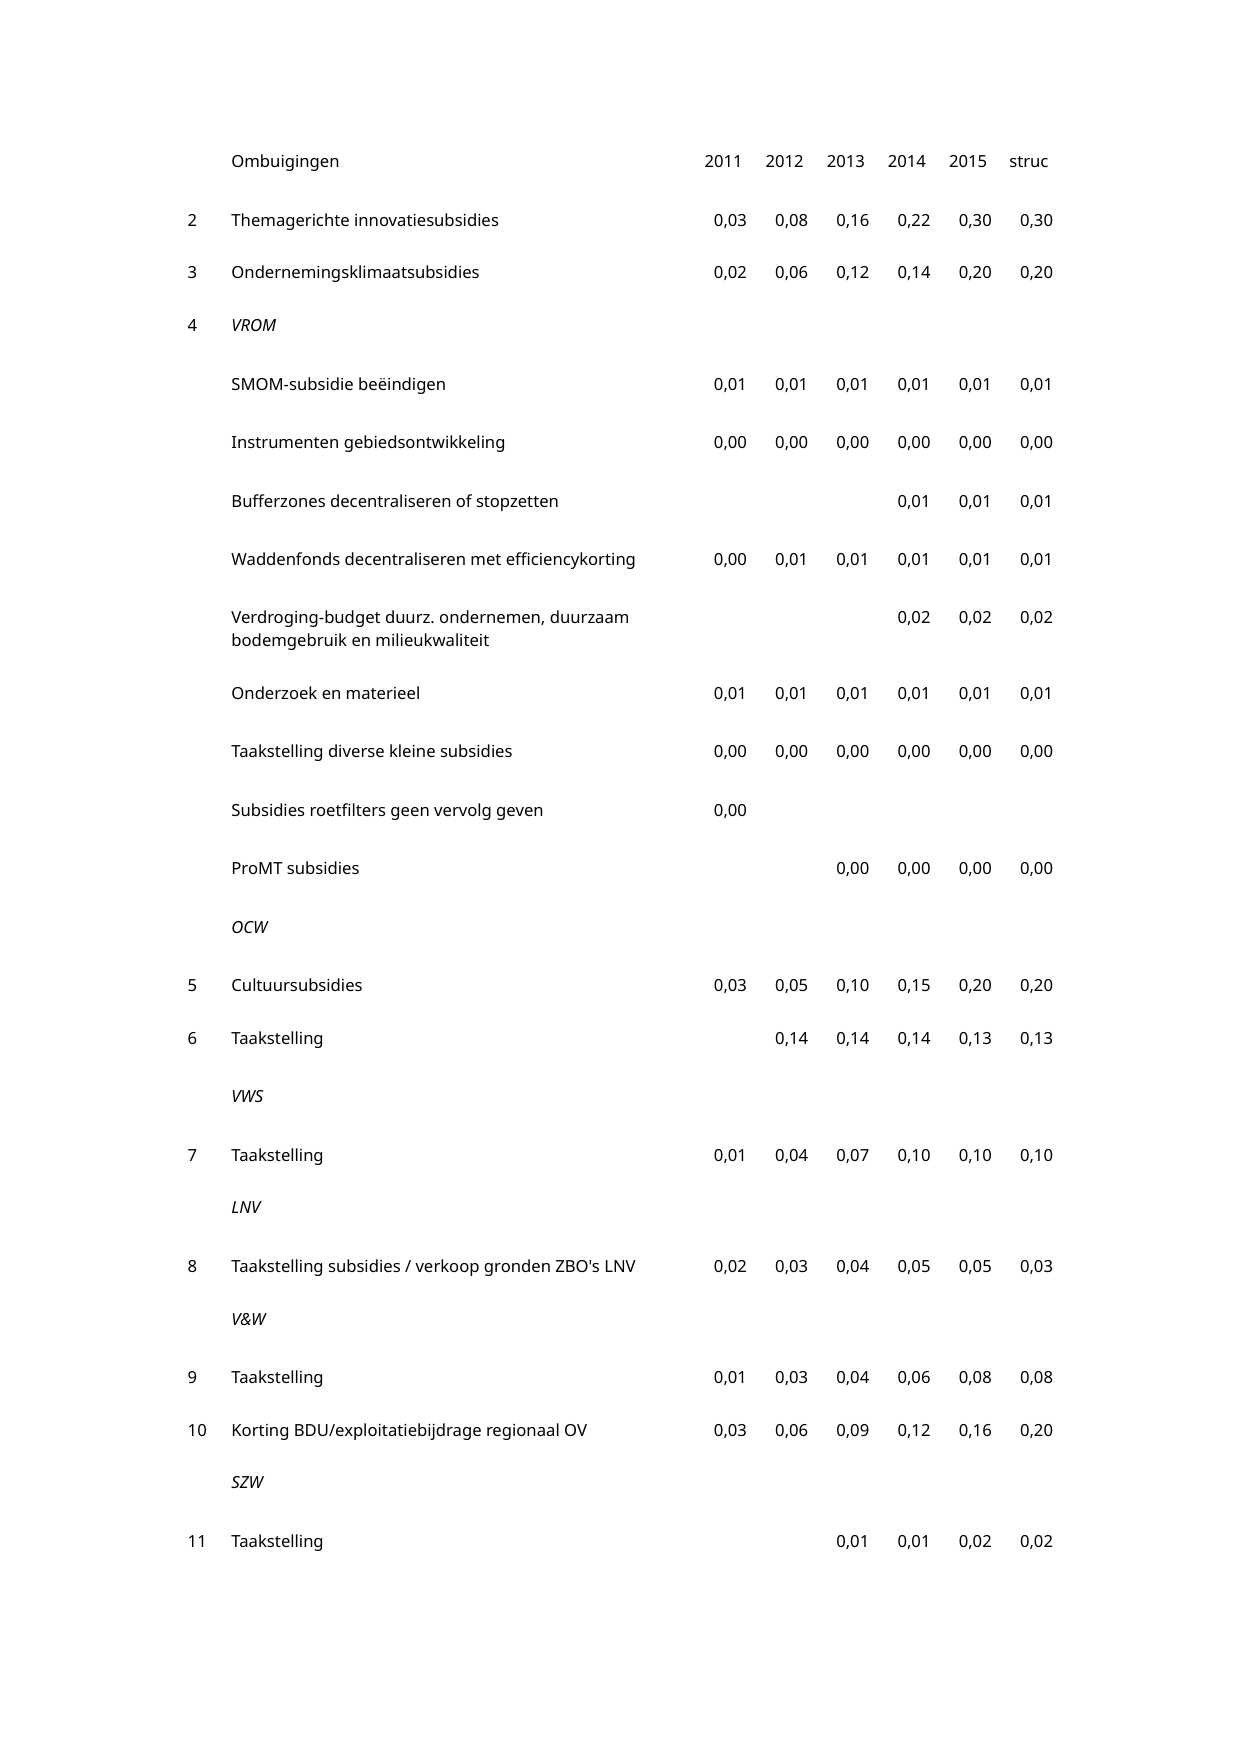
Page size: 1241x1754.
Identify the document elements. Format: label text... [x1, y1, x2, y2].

table_cell [808, 1196, 869, 1254]
table_cell 0,03 [686, 974, 747, 1026]
table_cell 0,05 [930, 1254, 991, 1307]
table_cell 0,02 [930, 606, 991, 681]
table_cell 0,01 [869, 489, 930, 548]
table_cell [991, 798, 1053, 857]
table_cell OCW [231, 915, 686, 974]
table_cell [808, 1085, 869, 1143]
table_cell Bufferzones decentraliseren of stopzetten [231, 489, 686, 548]
table_cell Taakstelling subsidies / verkoop gronden ZBO's LNV [231, 1254, 686, 1307]
table_cell 5 [188, 974, 231, 1026]
table_cell [188, 681, 231, 740]
table_cell 0,20 [991, 974, 1053, 1026]
table_cell 0,01 [930, 681, 991, 740]
table_cell 10 [188, 1418, 231, 1471]
table_cell Cultuursubsidies [231, 974, 686, 1026]
table_cell [686, 1026, 747, 1085]
table_cell [869, 1471, 930, 1529]
table_cell 0,16 [930, 1418, 991, 1471]
table_cell V&W [231, 1307, 686, 1366]
table_cell [869, 1307, 930, 1366]
table_cell 0,01 [930, 489, 991, 548]
table_cell [188, 740, 231, 798]
table_cell [930, 1471, 991, 1529]
table_cell 0,02 [869, 606, 930, 681]
table_cell 0,00 [991, 857, 1053, 915]
table_cell 0,00 [808, 431, 869, 489]
table_cell 0,01 [808, 1529, 869, 1588]
table_cell Taakstelling [231, 1529, 686, 1588]
table_cell [686, 857, 747, 915]
table_cell 0,10 [930, 1143, 991, 1196]
table_cell Onderzoek en materieel [231, 681, 686, 740]
table_header 2013 [808, 150, 869, 208]
table_header 2012 [747, 150, 808, 208]
table_cell 0,00 [930, 857, 991, 915]
table_cell 0,20 [991, 1418, 1053, 1471]
table_cell 0,03 [686, 209, 747, 261]
table_cell 0,00 [869, 431, 930, 489]
table_cell Korting BDU/exploitatiebijdrage regionaal OV [231, 1418, 686, 1471]
table_cell [747, 489, 808, 548]
table_header struc [991, 150, 1053, 208]
table_cell [808, 606, 869, 681]
table_cell 0,01 [808, 548, 869, 606]
table_cell [747, 915, 808, 974]
table_cell 0,03 [686, 1418, 747, 1471]
table_cell [747, 1307, 808, 1366]
table_cell 0,13 [991, 1026, 1053, 1085]
table_cell 0,00 [930, 740, 991, 798]
table_cell 0,22 [869, 209, 930, 261]
table_cell [686, 1085, 747, 1143]
table_cell Waddenfonds decentraliseren met efficiencykorting [231, 548, 686, 606]
table_cell [930, 1085, 991, 1143]
table_cell 0,08 [991, 1366, 1053, 1418]
table_cell [686, 1196, 747, 1254]
table_cell 0,04 [747, 1143, 808, 1196]
table_cell [747, 798, 808, 857]
table_cell 4 [188, 314, 231, 372]
table_cell 0,00 [686, 431, 747, 489]
table_cell 0,00 [747, 431, 808, 489]
table_cell 7 [188, 1143, 231, 1196]
table_cell [188, 798, 231, 857]
table_cell Taakstelling [231, 1026, 686, 1085]
table_cell Ondernemingsklimaatsubsidies [231, 261, 686, 314]
table_cell [188, 1085, 231, 1143]
table_cell 0,10 [991, 1143, 1053, 1196]
table_cell Instrumenten gebiedsontwikkeling [231, 431, 686, 489]
table_cell 0,00 [808, 740, 869, 798]
table_cell [991, 314, 1053, 372]
table_cell [991, 1307, 1053, 1366]
table_cell [991, 1471, 1053, 1529]
table_cell 0,01 [991, 489, 1053, 548]
table_cell [930, 314, 991, 372]
table_cell 0,00 [991, 740, 1053, 798]
table_cell 6 [188, 1026, 231, 1085]
table_cell 0,01 [686, 1143, 747, 1196]
table_cell 0,01 [808, 681, 869, 740]
table_cell 0,01 [869, 681, 930, 740]
table_cell 0,01 [747, 681, 808, 740]
table_cell 0,05 [747, 974, 808, 1026]
table_cell VROM [231, 314, 686, 372]
table_cell 0,04 [808, 1254, 869, 1307]
table_cell 0,10 [869, 1143, 930, 1196]
table_cell VWS [231, 1085, 686, 1143]
table_cell 0,15 [869, 974, 930, 1026]
table_cell [686, 314, 747, 372]
table_cell 0,00 [686, 740, 747, 798]
table_cell [808, 915, 869, 974]
table_cell Taakstelling [231, 1366, 686, 1418]
table_cell 0,01 [991, 548, 1053, 606]
table_cell [747, 1471, 808, 1529]
table_cell 0,01 [930, 372, 991, 431]
table_cell 0,30 [930, 209, 991, 261]
table_cell 0,00 [991, 431, 1053, 489]
table_cell [686, 915, 747, 974]
table_cell ProMT subsidies [231, 857, 686, 915]
table_cell 0,01 [869, 372, 930, 431]
table_cell 9 [188, 1366, 231, 1418]
table_cell 0,08 [747, 209, 808, 261]
table_header Ombuigingen [231, 150, 686, 208]
table_cell 3 [188, 261, 231, 314]
table_cell [686, 489, 747, 548]
table_cell 0,01 [869, 548, 930, 606]
table_cell [869, 1196, 930, 1254]
table_cell 0,10 [808, 974, 869, 1026]
table_cell [808, 314, 869, 372]
table_cell 0,01 [686, 681, 747, 740]
table_cell 0,01 [869, 1529, 930, 1588]
table_cell 0,03 [991, 1254, 1053, 1307]
table_cell [869, 1085, 930, 1143]
table_cell 0,14 [869, 1026, 930, 1085]
table_cell [930, 1196, 991, 1254]
table_cell 0,14 [869, 261, 930, 314]
table_cell 11 [188, 1529, 231, 1588]
table_cell 0,01 [686, 372, 747, 431]
table_cell [188, 857, 231, 915]
table_cell 0,02 [991, 1529, 1053, 1588]
table_cell Taakstelling [231, 1143, 686, 1196]
table_cell 0,01 [991, 681, 1053, 740]
table_cell [188, 1471, 231, 1529]
table_cell 0,00 [686, 798, 747, 857]
table_cell [188, 915, 231, 974]
table_cell [808, 489, 869, 548]
table_cell [991, 1196, 1053, 1254]
table_cell 0,20 [930, 974, 991, 1026]
table_cell [747, 1085, 808, 1143]
table_cell [930, 798, 991, 857]
table_cell 0,14 [808, 1026, 869, 1085]
table_cell 0,09 [808, 1418, 869, 1471]
table_cell Taakstelling diverse kleine subsidies [231, 740, 686, 798]
table_cell 0,20 [930, 261, 991, 314]
table_cell [747, 857, 808, 915]
table_cell [188, 548, 231, 606]
table_cell 0,14 [747, 1026, 808, 1085]
table_cell [930, 1307, 991, 1366]
table_cell [686, 1307, 747, 1366]
table_cell 0,02 [686, 1254, 747, 1307]
table_cell 0,01 [991, 372, 1053, 431]
table_cell Themagerichte innovatiesubsidies [231, 209, 686, 261]
table_cell 0,03 [747, 1254, 808, 1307]
table_cell 0,01 [747, 548, 808, 606]
table_cell [930, 915, 991, 974]
table_cell 0,00 [869, 857, 930, 915]
table_cell 0,00 [747, 740, 808, 798]
table_cell 0,02 [991, 606, 1053, 681]
table_header 2015 [930, 150, 991, 208]
table_cell [869, 798, 930, 857]
table_header [188, 150, 231, 208]
table_cell [747, 1196, 808, 1254]
table_cell 0,06 [869, 1366, 930, 1418]
table_cell 0,00 [869, 740, 930, 798]
table_cell LNV [231, 1196, 686, 1254]
table_cell 0,06 [747, 261, 808, 314]
table_cell 0,01 [930, 548, 991, 606]
table_cell 0,00 [930, 431, 991, 489]
table_cell [188, 606, 231, 681]
table_cell [747, 606, 808, 681]
table_cell [808, 798, 869, 857]
table_cell 0,20 [991, 261, 1053, 314]
table_header 2011 [686, 150, 747, 208]
table_cell 0,01 [808, 372, 869, 431]
table_cell 0,04 [808, 1366, 869, 1418]
table_cell 0,12 [808, 261, 869, 314]
table_header 2014 [869, 150, 930, 208]
table_cell [991, 915, 1053, 974]
table_cell 0,30 [991, 209, 1053, 261]
table_cell [686, 606, 747, 681]
table_cell SMOM-subsidie beëindigen [231, 372, 686, 431]
table_cell [991, 1085, 1053, 1143]
table_cell 0,00 [808, 857, 869, 915]
table_cell 0,02 [686, 261, 747, 314]
table_cell 0,02 [930, 1529, 991, 1588]
table_cell 2 [188, 209, 231, 261]
table_cell 0,00 [686, 548, 747, 606]
table_cell 8 [188, 1254, 231, 1307]
table_cell [686, 1529, 747, 1588]
table_cell [747, 314, 808, 372]
table_cell [869, 915, 930, 974]
table_cell Verdroging-budget duurz. ondernemen, duurzaam bodemgebruik en milieukwaliteit [231, 606, 686, 681]
table_cell 0,16 [808, 209, 869, 261]
table_cell 0,01 [686, 1366, 747, 1418]
table_cell 0,12 [869, 1418, 930, 1471]
table_cell 0,13 [930, 1026, 991, 1085]
table_cell Subsidies roetfilters geen vervolg geven [231, 798, 686, 857]
table_cell 0,07 [808, 1143, 869, 1196]
table_cell [188, 1307, 231, 1366]
table_cell SZW [231, 1471, 686, 1529]
table_cell [188, 489, 231, 548]
table_cell 0,05 [869, 1254, 930, 1307]
table_cell [188, 1196, 231, 1254]
table_cell [808, 1307, 869, 1366]
table_cell 0,06 [747, 1418, 808, 1471]
table_cell [869, 314, 930, 372]
table_cell [188, 372, 231, 431]
table_cell 0,01 [747, 372, 808, 431]
table_cell 0,03 [747, 1366, 808, 1418]
table_cell [686, 1471, 747, 1529]
table_cell [747, 1529, 808, 1588]
table_cell 0,08 [930, 1366, 991, 1418]
table_cell [188, 431, 231, 489]
table_cell [808, 1471, 869, 1529]
